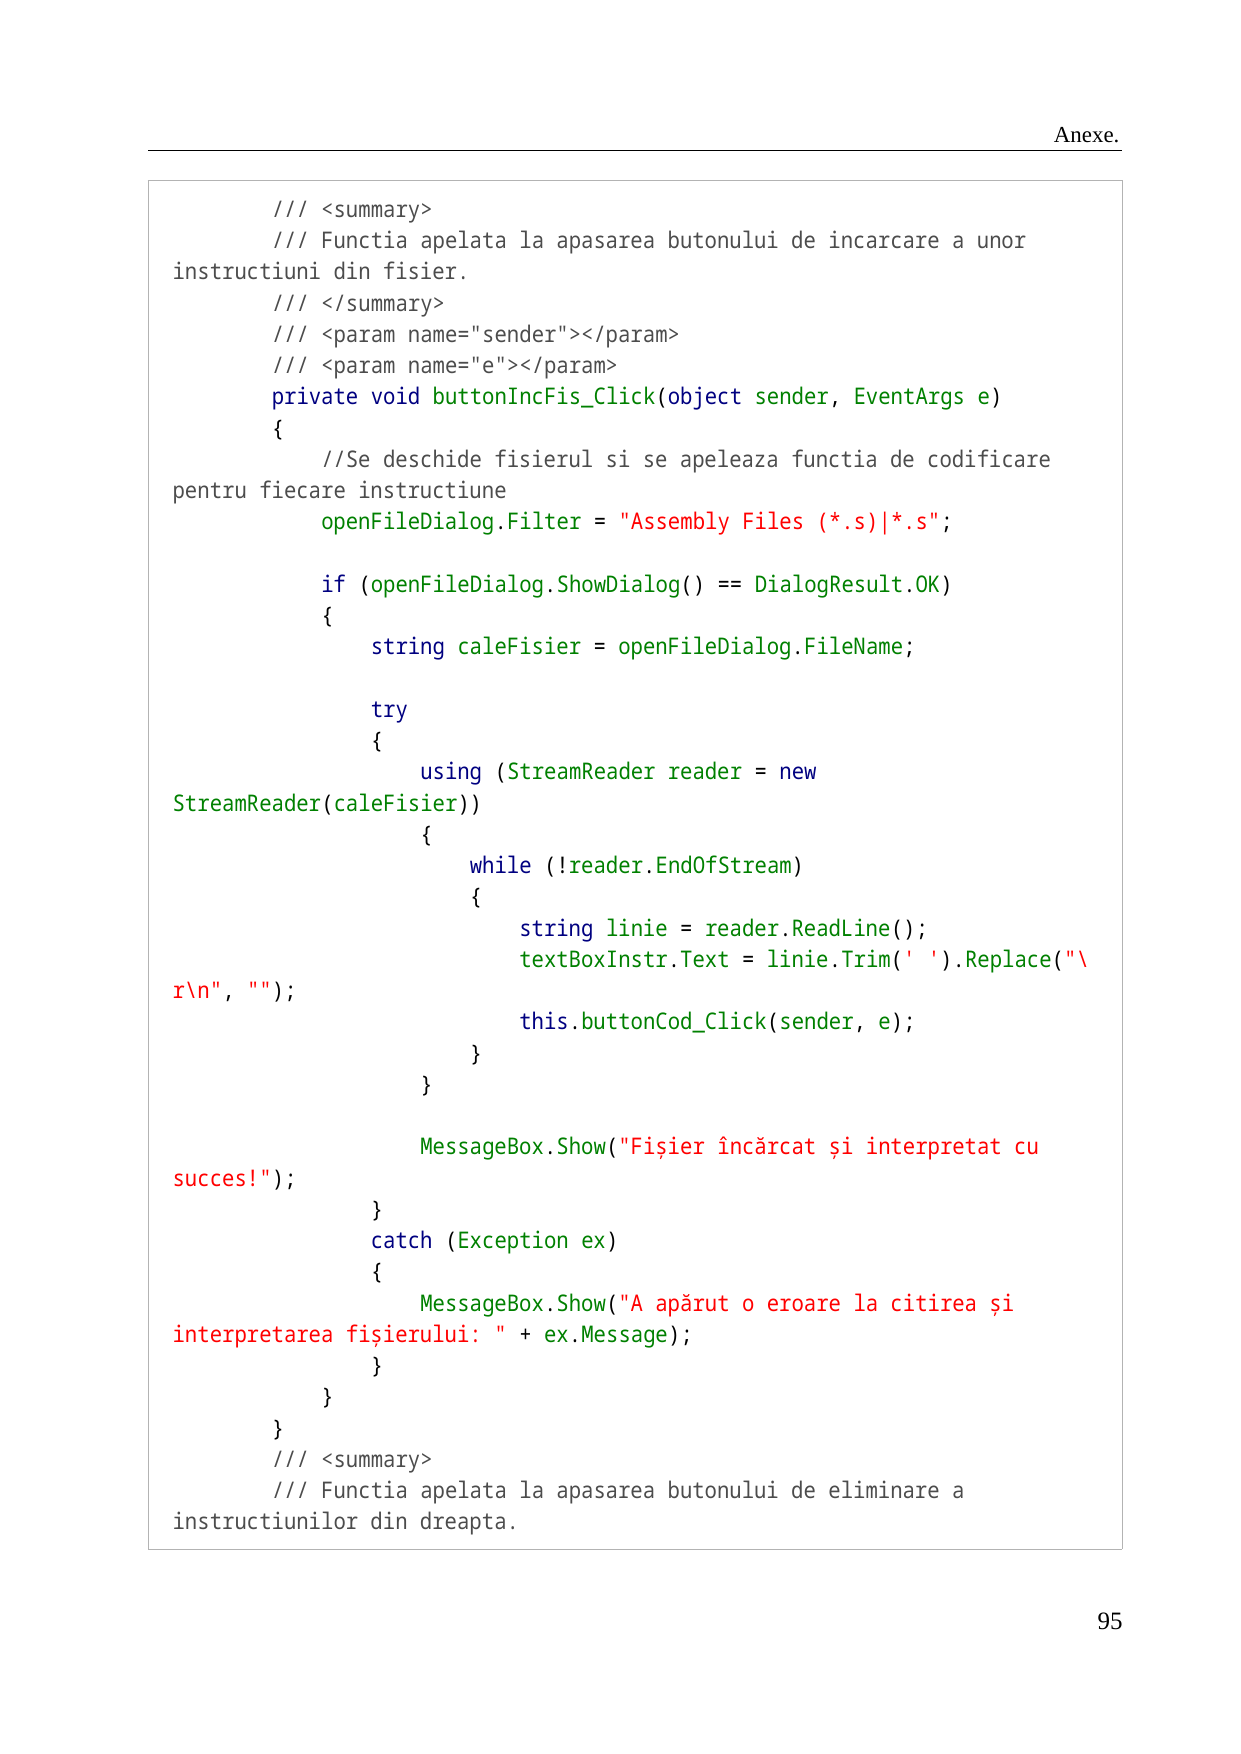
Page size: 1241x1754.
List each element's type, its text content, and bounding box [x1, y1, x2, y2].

text } [149, 1399, 1122, 1430]
text while (!reader.EndOfStream) [149, 836, 1122, 868]
text /// <summary> [149, 1430, 1122, 1461]
text { [149, 711, 1122, 743]
text } [149, 1180, 1122, 1211]
text { [149, 868, 1122, 899]
text //Se deschide fisierul si se apeleaza functia de codificare pentru fiecare instructiune [149, 430, 1122, 493]
text using (StreamReader reader = new StreamReader(caleFisier)) [149, 743, 1122, 805]
text { [149, 1243, 1122, 1274]
text /// <summary> [149, 181, 1122, 211]
text string caleFisier = openFileDialog.FileName; [149, 618, 1122, 661]
text } [149, 1055, 1122, 1099]
text if (openFileDialog.ShowDialog() == DialogResult.OK) [149, 555, 1122, 586]
text MessageBox.Show("A apărut o eroare la citirea și interpretarea fișierului: " + ex.Message); [149, 1274, 1122, 1336]
text } [149, 1368, 1122, 1399]
text { [149, 586, 1122, 618]
text private void buttonIncFis_Click(object sender, EventArgs e) [149, 368, 1122, 399]
text /// Functia apelata la apasarea butonului de eliminare a instructiunilor din dreapta. [149, 1461, 1122, 1549]
text } [149, 1024, 1122, 1055]
text openFileDialog.Filter = "Assembly Files (*.s)|*.s"; [149, 493, 1122, 536]
text /// <param name="e"></param> [149, 336, 1122, 368]
text } [149, 1336, 1122, 1368]
text { [149, 399, 1122, 430]
text /// Functia apelata la apasarea butonului de incarcare a unor instructiuni din fisier. [149, 211, 1122, 274]
text textBoxInstr.Text = linie.Trim(' ').Replace("\r\n", ""); [149, 930, 1122, 993]
text { [149, 805, 1122, 836]
text catch (Exception ex) [149, 1211, 1122, 1243]
text MessageBox.Show("Fișier încărcat și interpretat cu succes!"); [149, 1118, 1122, 1180]
text this.buttonCod_Click(sender, e); [149, 993, 1122, 1024]
text /// </summary> [149, 274, 1122, 305]
text try [149, 680, 1122, 711]
text string linie = reader.ReadLine(); [149, 899, 1122, 930]
text /// <param name="sender"></param> [149, 305, 1122, 336]
